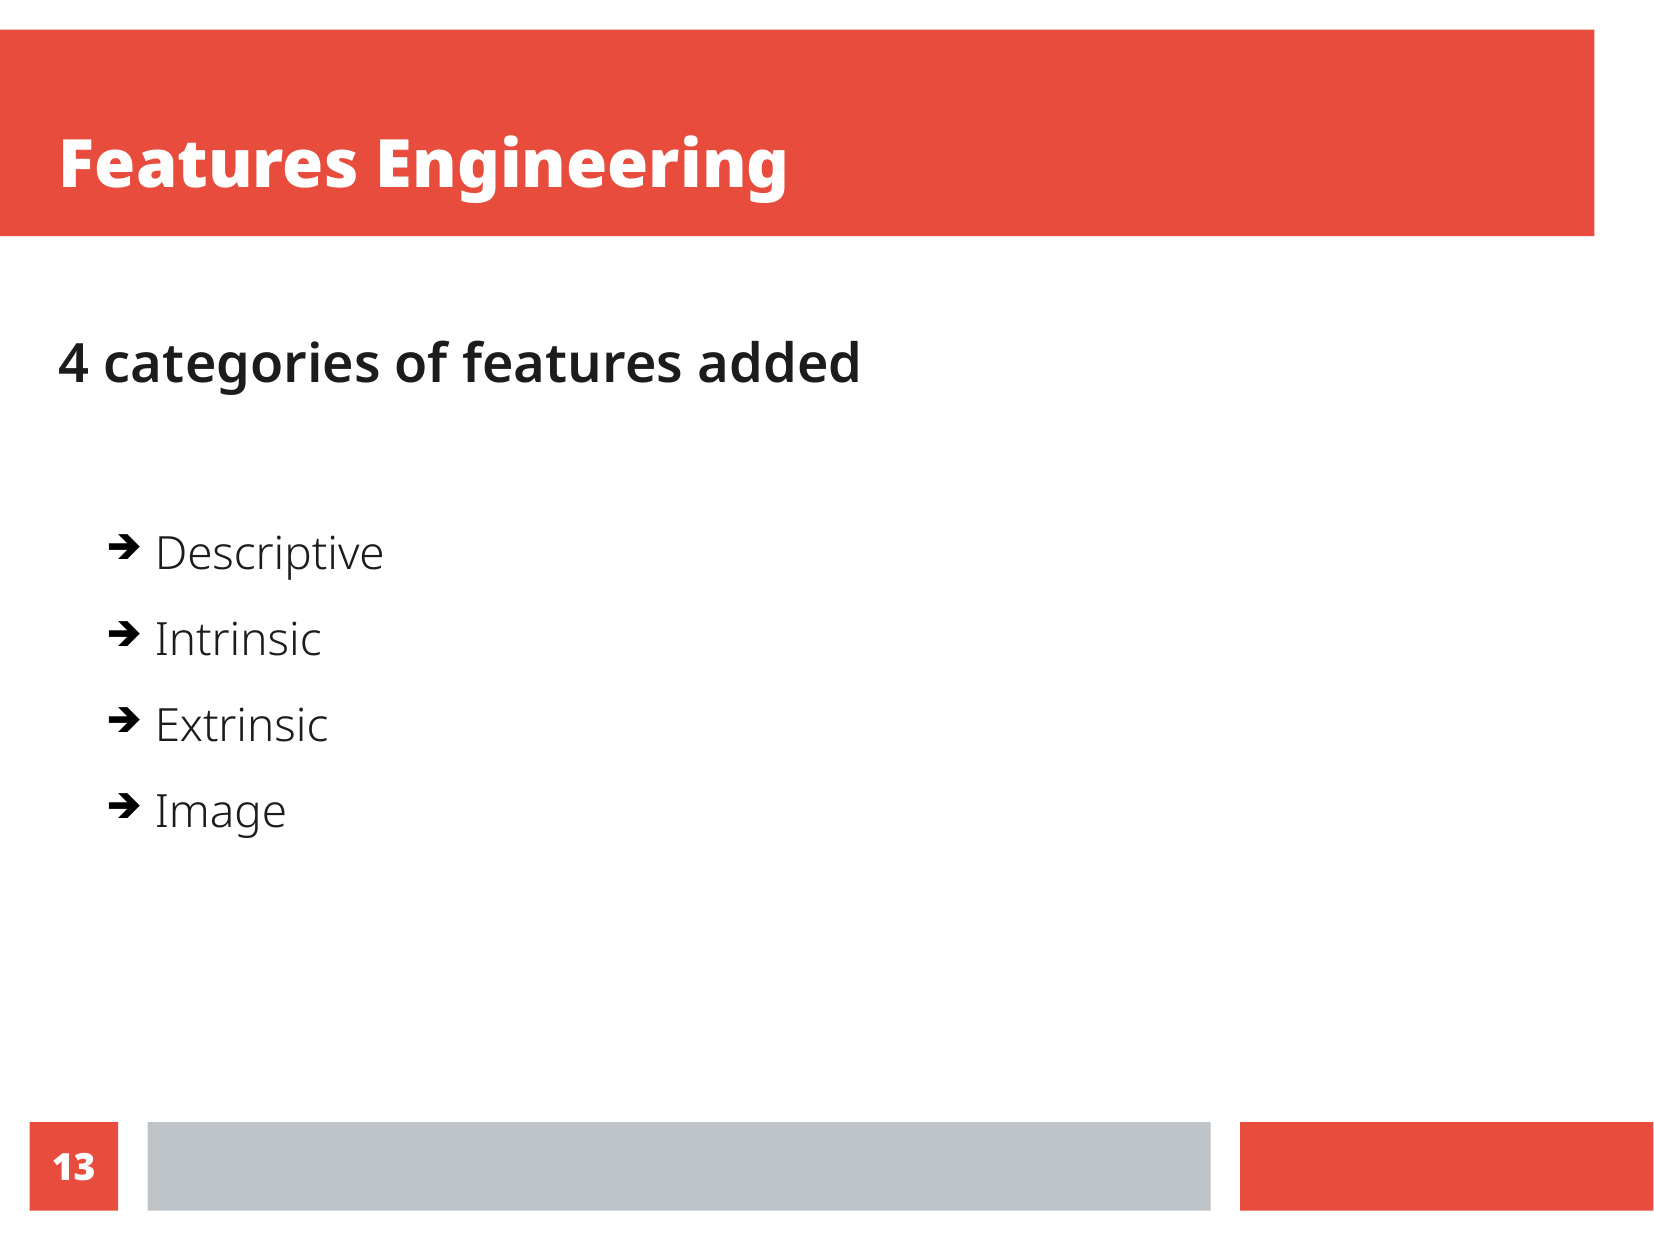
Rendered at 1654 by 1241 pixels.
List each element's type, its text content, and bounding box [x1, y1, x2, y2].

list 4 categories of features added Descriptive Intrinsic Extrinsic Image [59, 324, 1565, 1093]
title Features Engineering [59, 59, 1595, 207]
